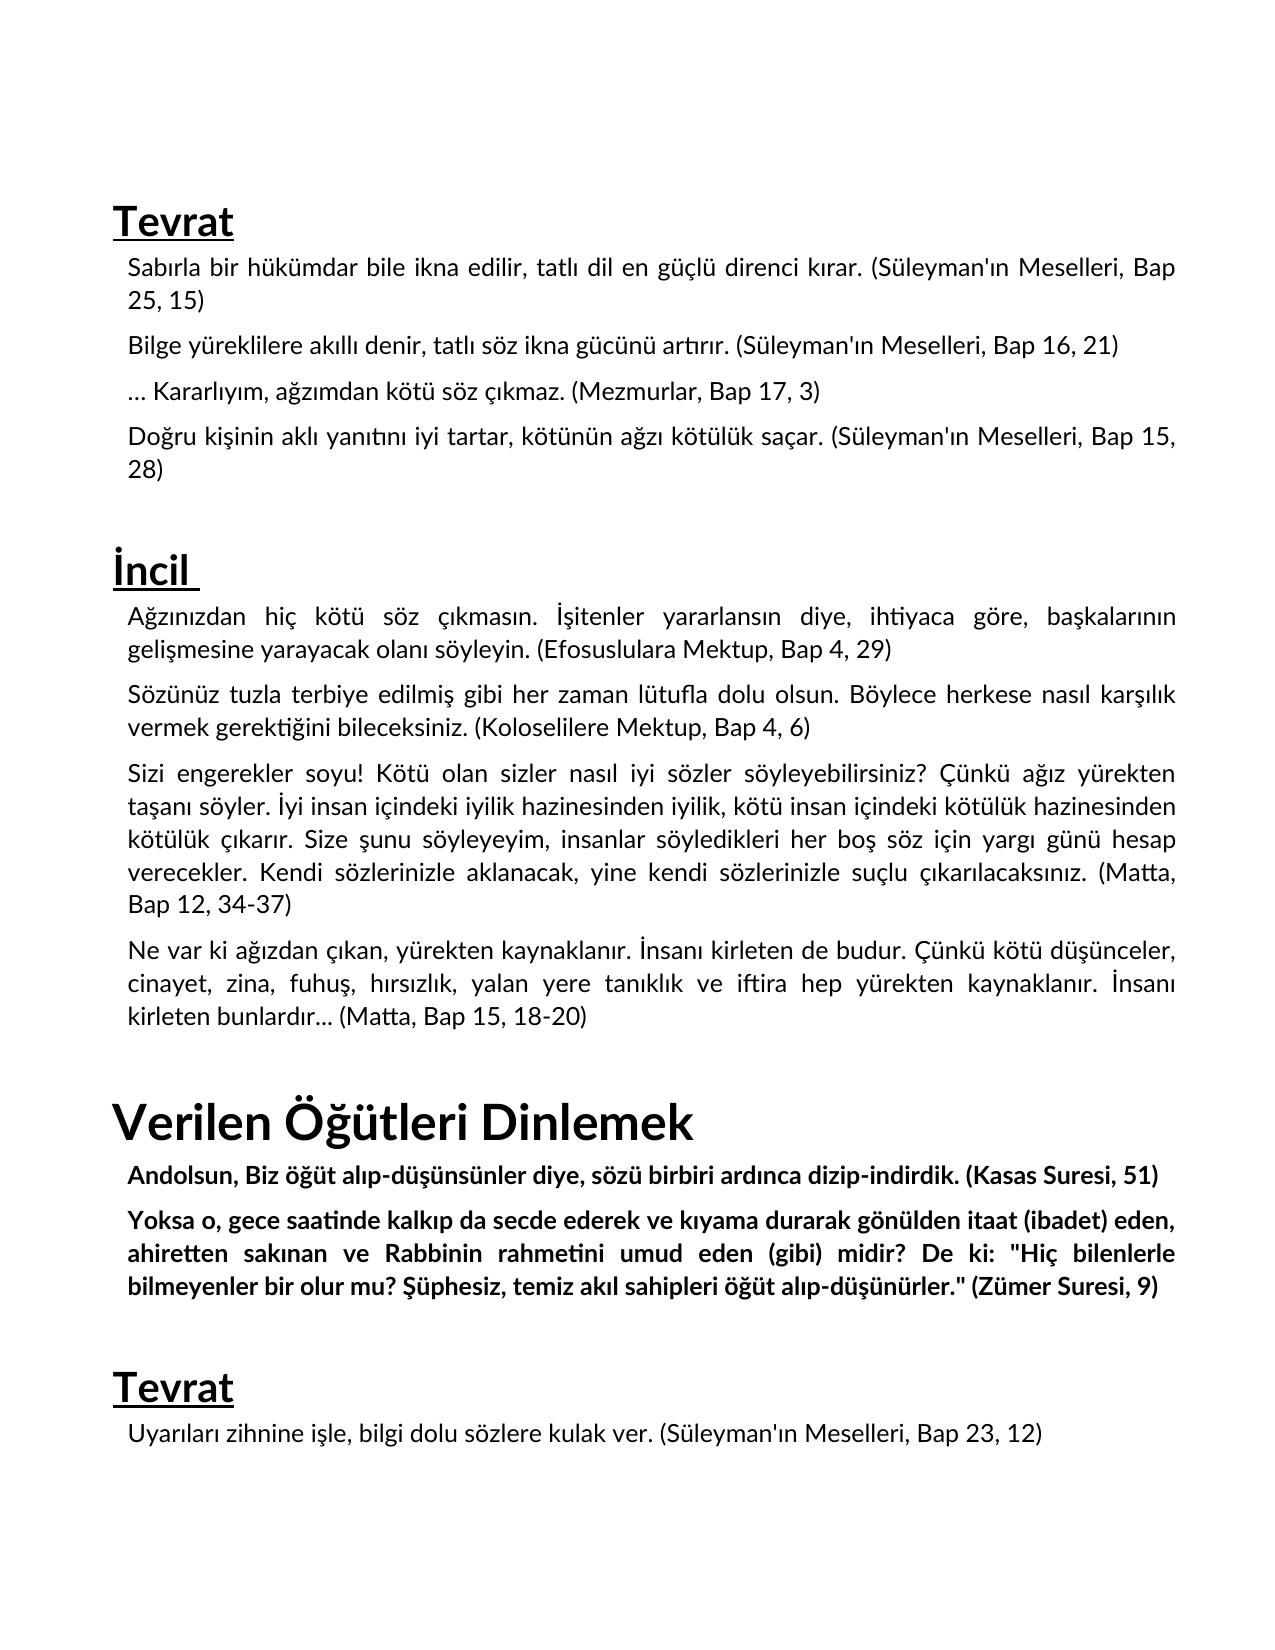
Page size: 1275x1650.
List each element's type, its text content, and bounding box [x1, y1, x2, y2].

text Sabırla bir hükümdar bile ikna edilir, tatlı dil en güçlü direnci kırar. (Süleyman'ın Meselleri, Bap 25, 15) [127, 252, 1177, 314]
subtitle Tevrat [112, 1362, 1200, 1412]
subtitle Tevrat [112, 195, 1200, 245]
text Bilge yüreklilere akıllı denir, tatlı söz ikna gücünü artırır. (Süleyman'ın Meselleri, Bap 16, 21) [127, 330, 1177, 360]
subtitle İncil [112, 544, 1200, 594]
text Doğru kişinin aklı yanıtını iyi tartar, kötünün ağzı kötülük saçar. (Süleyman'ın Meselleri, Bap 15, 28) [127, 421, 1177, 484]
text Uyarıları zihnine işle, bilgi dolu sözlere kulak ver. (Süleyman'ın Meselleri, Bap 23, 12) [127, 1418, 1177, 1448]
text Andolsun, Biz öğüt alıp-düşünsünler diye, sözü birbiri ardınca dizip-indirdik. (Kasas Suresi, 51) [127, 1159, 1177, 1189]
text … Kararlıyım, ağzımdan kötü söz çıkmaz. (Mezmurlar, Bap 17, 3) [127, 375, 1177, 405]
subtitle Verilen Öğütleri Dinlemek [112, 1091, 1200, 1151]
text Sözünüz tuzla terbiye edilmiş gibi her zaman lütufla dolu olsun. Böylece herkese nasıl karşılık vermek gerektiğini bileceksiniz. (Koloselilere Mektup, Bap 4, 6) [127, 679, 1177, 742]
text Sizi engerekler soyu! Kötü olan sizler nasıl iyi sözler söyleyebilirsiniz? Çünkü ağız yürekten taşanı söyler. İyi insan içindeki iyilik hazinesinden iyilik, kötü insan içindeki kötülük hazinesinden kötülük çıkarır. Size şunu söyleyeyim, insanlar söyledikleri her boş söz için yargı günü hesap verecekler. Kendi sözlerinizle aklanacak, yine kendi sözlerinizle suçlu çıkarılacaksınız. (Matta, Bap 12, 34-37) [127, 757, 1177, 919]
text Yoksa o, gece saatinde kalkıp da secde ederek ve kıyama durarak gönülden itaat (ibadet) eden, ahiretten sakınan ve Rabbinin rahmetini umud eden (gibi) midir? De ki: "Hiç bilenlerle bilmeyenler bir olur mu? Şüphesiz, temiz akıl sahipleri öğüt alıp-düşünürler." (Zümer Suresi, 9) [127, 1205, 1177, 1301]
text Ne var ki ağızdan çıkan, yürekten kaynaklanır. İnsanı kirleten de budur. Çünkü kötü düşünceler, cinayet, zina, fuhuş, hırsızlık, yalan yere tanıklık ve iftira hep yürekten kaynaklanır. İnsanı kirleten bunlardır... (Matta, Bap 15, 18-20) [127, 934, 1177, 1030]
text Ağzınızdan hiç kötü söz çıkmasın. İşitenler yararlansın diye, ihtiyaca göre, başkalarının gelişmesine yarayacak olanı söyleyin. (Efosuslulara Mektup, Bap 4, 29) [127, 601, 1177, 664]
